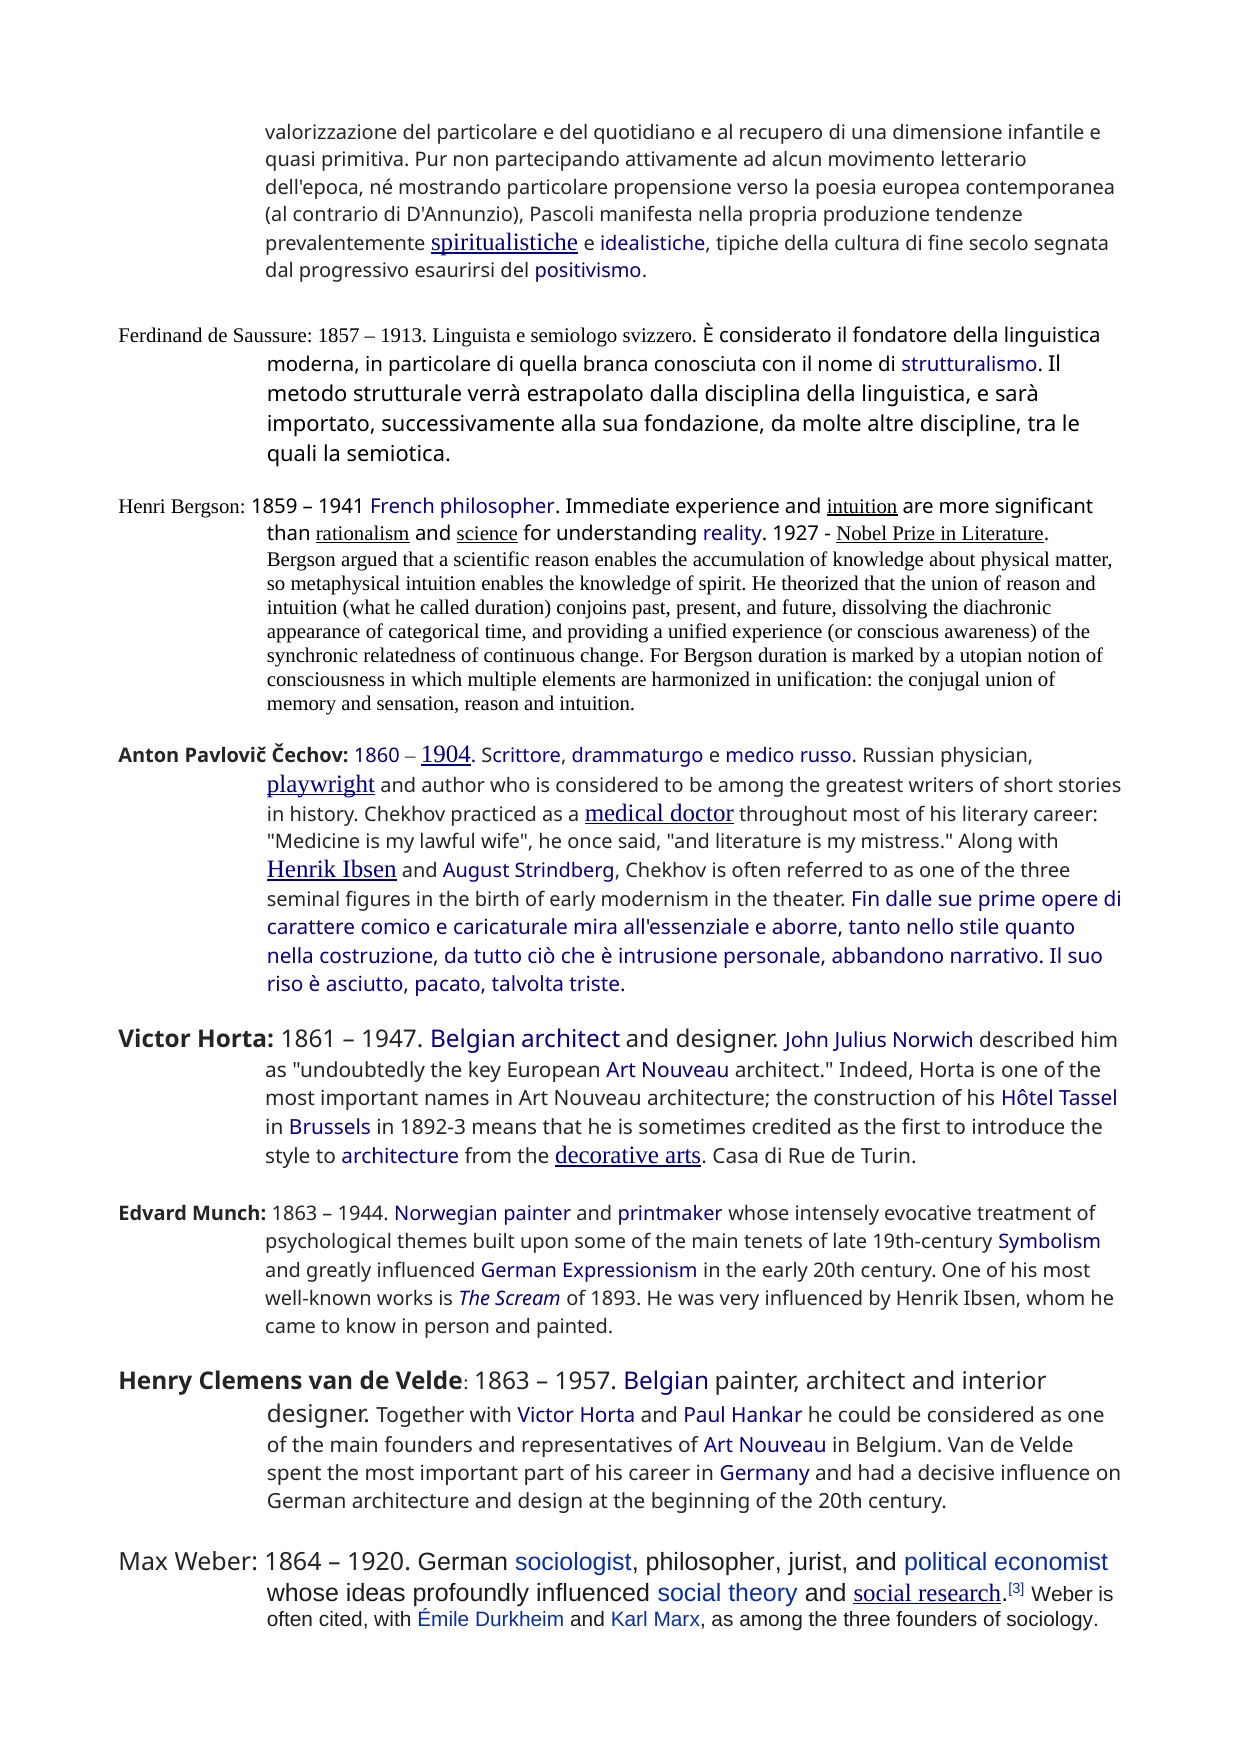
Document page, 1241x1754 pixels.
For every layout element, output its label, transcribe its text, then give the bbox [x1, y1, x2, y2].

text Henri Bergson: 1859 – 1941 French philosopher. Immediate experience and intuition are more significant than rationalism and science for understanding reality. 1927 - Nobel Prize in Literature. Bergson argued that a scientific reason enables the accumulation of knowledge about physical matter, so metaphysical intuition enables the knowledge of spirit. He theorized that the union of reason and intuition (what he called duration) conjoins past, present, and future, dissolving the diachronic appearance of categorical time, and providing a unified experience (or conscious awareness) of the synchronic relatedness of continuous change. For Bergson duration is marked by a utopian notion of consciousness in which multiple elements are harmonized in unification: the conjugal union of memory and sensation, reason and intuition. [118, 491, 1122, 715]
text Edvard Munch: 1863 – 1944. Norwegian painter and printmaker whose intensely evocative treatment of psychological themes built upon some of the main tenets of late 19th-century Symbolism and greatly influenced German Expressionism in the early 20th century. One of his most well-known works is The Scream of 1893. He was very influenced by Henrik Ibsen, whom he came to know in person and painted. [118, 1198, 1122, 1339]
text Henry Clemens van de Velde: 1863 – 1957. Belgian painter, architect and interior designer. Together with Victor Horta and Paul Hankar he could be considered as one of the main founders and representatives of Art Nouveau in Belgium. Van de Velde spent the most important part of his career in Germany and had a decisive influence on German architecture and design at the beginning of the 20th century. [118, 1363, 1122, 1515]
text Anton Pavlovič Čechov: 1860 – 1904. Scrittore, drammaturgo e medico russo. Russian physician, playwright and author who is considered to be among the greatest writers of short stories in history. Chekhov practiced as a medical doctor throughout most of his literary career: "Medicine is my lawful wife", he once said, "and literature is my mistress." Along with Henrik Ibsen and August Strindberg, Chekhov is often referred to as one of the three seminal figures in the birth of early modernism in the theater. Fin dalle sue prime opere di carattere comico e caricaturale mira all'essenziale e aborre, tanto nello stile quanto nella costruzione, da tutto ciò che è intrusione personale, abbandono narrativo. Il suo riso è asciutto, pacato, talvolta triste. [118, 739, 1122, 998]
text Ferdinand de Saussure: 1857 – 1913. Linguista e semiologo svizzero. È considerato il fondatore della linguistica moderna, in particolare di quella branca conosciuta con il nome di strutturalismo. Il metodo strutturale verrà estrapolato dalla disciplina della linguistica, e sarà importato, successivamente alla sua fondazione, da molte altre discipline, tra le quali la semiotica. [118, 320, 1122, 467]
text valorizzazione del particolare e del quotidiano e al recupero di una dimensione infantile e quasi primitiva. Pur non partecipando attivamente ad alcun movimento letterario dell'epoca, né mostrando particolare propensione verso la poesia europea contemporanea (al contrario di D'Annunzio), Pascoli manifesta nella propria produzione tendenze prevalentemente spiritualistiche e idealistiche, tipiche della cultura di fine secolo segnata dal progressivo esaurirsi del positivismo. [118, 118, 1122, 284]
text Victor Horta: 1861 – 1947. Belgian architect and designer. John Julius Norwich described him as "undoubtedly the key European Art Nouveau architect." Indeed, Horta is one of the most important names in Art Nouveau architecture; the construction of his Hôtel Tassel in Brussels in 1892-3 means that he is sometimes credited as the first to introduce the style to architecture from the decorative arts. Casa di Rue de Turin. [118, 1022, 1122, 1170]
text Max Weber: 1864 – 1920. German sociologist, philosopher, jurist, and political economist whose ideas profoundly influenced social theory and social research.[3] Weber is often cited, with Émile Durkheim and Karl Marx, as among the three founders of sociology. [118, 1543, 1122, 1630]
